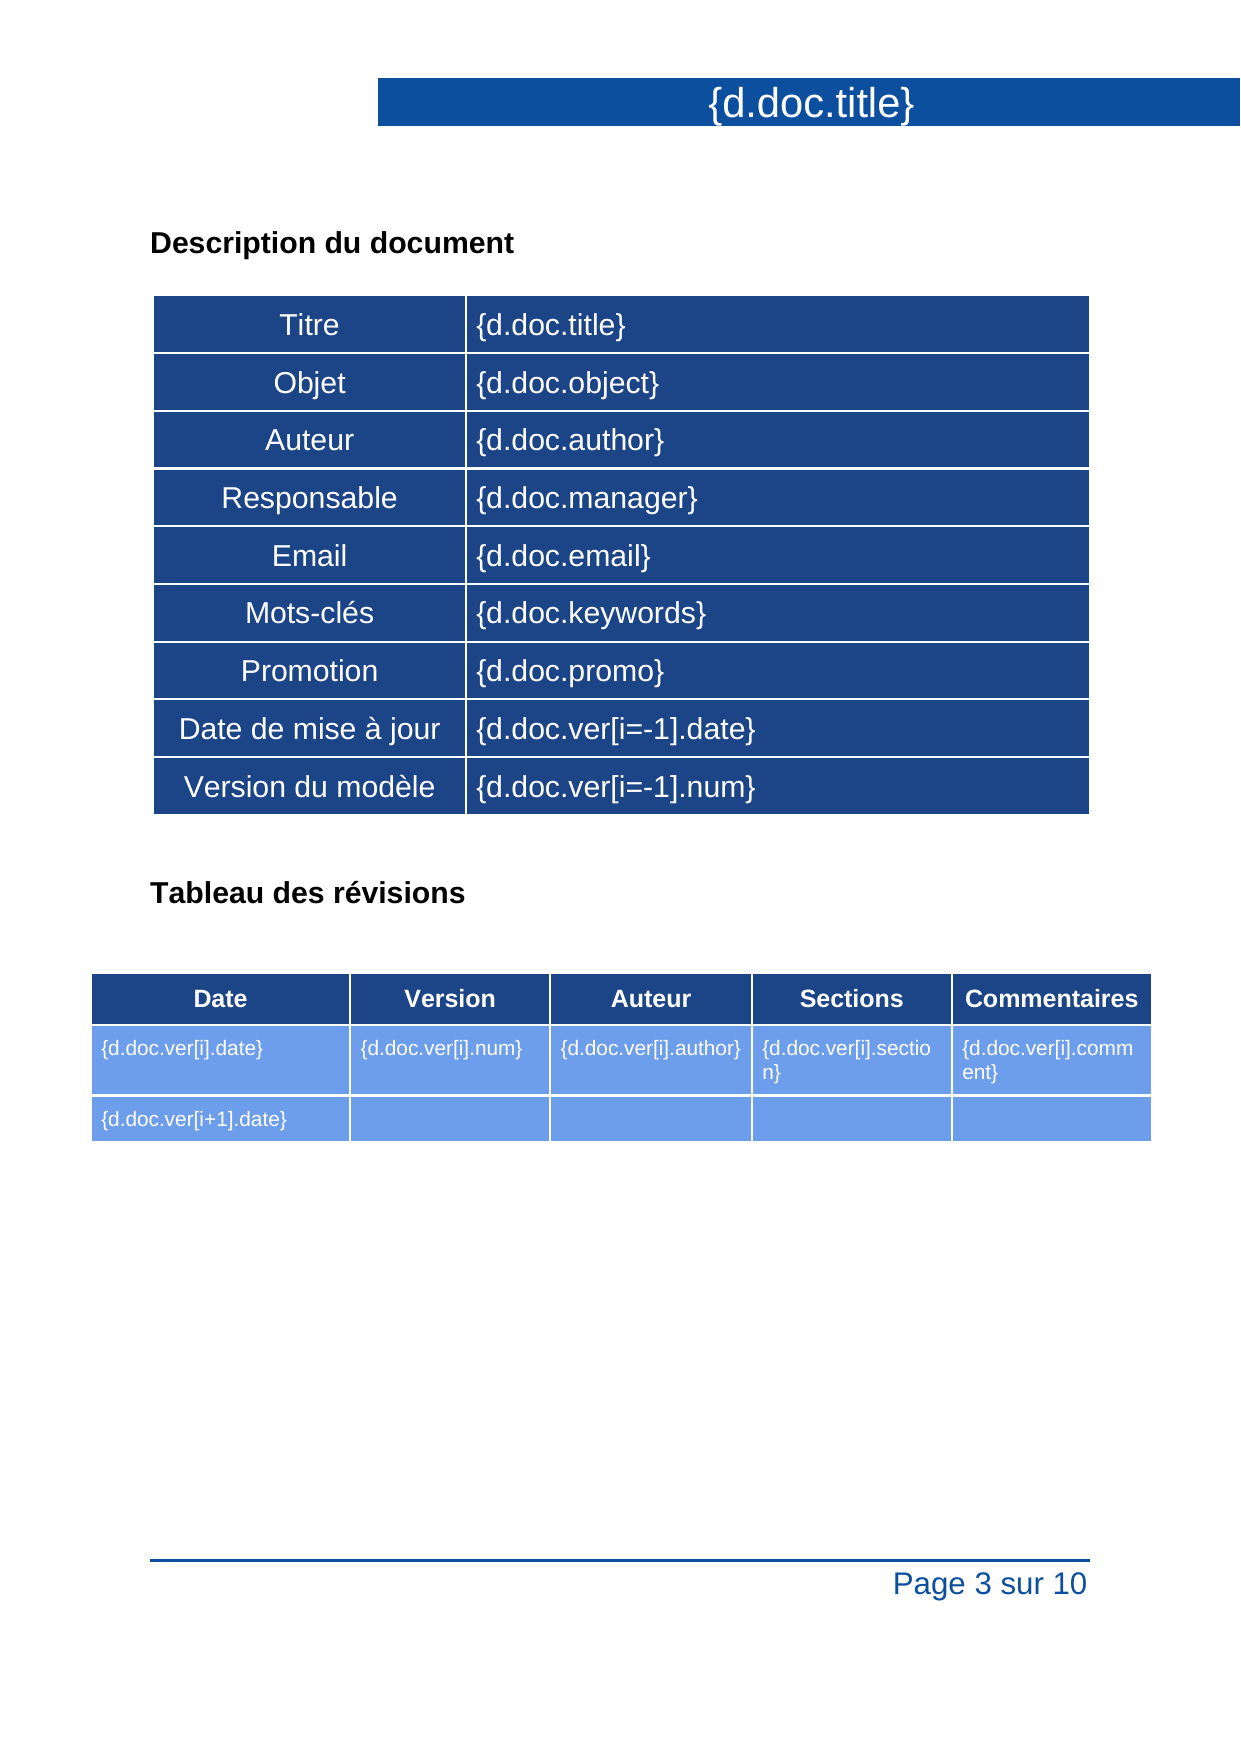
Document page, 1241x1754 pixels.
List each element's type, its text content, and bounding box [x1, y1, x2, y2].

table_cell Auteur [154, 412, 465, 467]
text Description du document [150, 225, 1090, 259]
table_cell {d.doc.ver[i=-1].num} [467, 758, 1089, 814]
table_cell {d.doc.ver[i+1].date} [92, 1097, 349, 1141]
table_cell {d.doc.ver[i].num} [351, 1026, 549, 1094]
table_cell Mots-clés [154, 585, 465, 641]
table_header Titre [154, 296, 465, 352]
table_header Commentaires [953, 974, 1151, 1024]
table_cell [551, 1097, 751, 1141]
table_cell {d.doc.ver[i].date} [92, 1026, 349, 1094]
table_cell {d.doc.email} [467, 527, 1089, 583]
table_cell {d.doc.ver[i].author} [551, 1026, 751, 1094]
table_cell {d.doc.keywords} [467, 585, 1089, 641]
table_cell [351, 1097, 549, 1141]
table_header Auteur [551, 974, 751, 1024]
table_cell [753, 1097, 951, 1141]
table_header Sections [753, 974, 951, 1024]
table_cell {d.doc.manager} [467, 470, 1089, 525]
table_cell {d.doc.ver[i=-1].date} [467, 700, 1089, 756]
table_cell Responsable [154, 470, 465, 525]
table_cell {d.doc.author} [467, 412, 1089, 467]
table_cell {d.doc.promo} [467, 643, 1089, 698]
table_cell [953, 1097, 1151, 1141]
table_cell Date de mise à jour [154, 700, 465, 756]
text Tableau des révisions [150, 875, 1090, 909]
table_header {d.doc.title} [467, 296, 1089, 352]
table_header Date [92, 974, 349, 1024]
table_cell Version du modèle [154, 758, 465, 814]
table_header Version [351, 974, 549, 1024]
table_cell Promotion [154, 643, 465, 698]
table_cell Objet [154, 354, 465, 410]
table_cell {d.doc.object} [467, 354, 1089, 410]
table_cell {d.doc.ver[i].comment} [953, 1026, 1151, 1094]
table_cell {d.doc.ver[i].section} [753, 1026, 951, 1094]
table_cell Email [154, 527, 465, 583]
